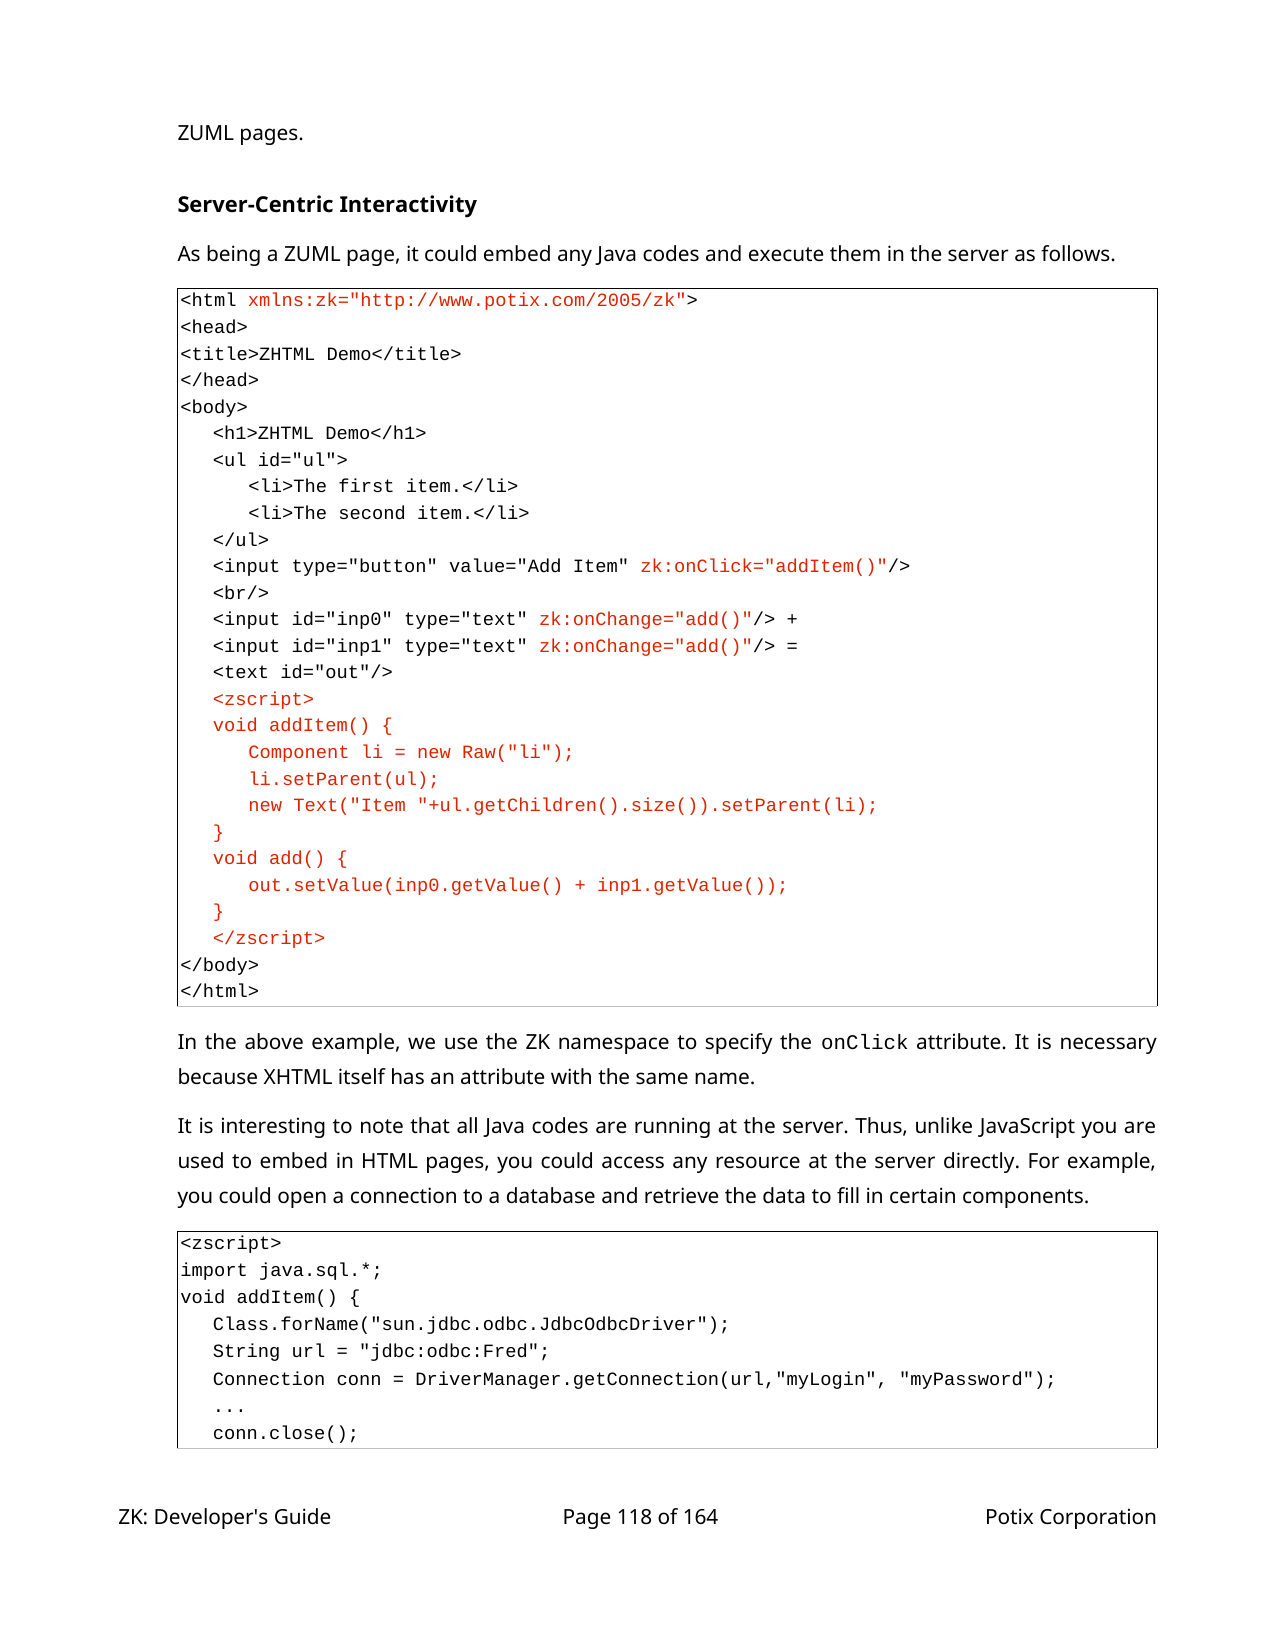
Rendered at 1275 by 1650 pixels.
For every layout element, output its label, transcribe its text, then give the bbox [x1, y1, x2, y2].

text As being a ZUML page, it could embed any Java codes and execute them in the server as follows. [177, 239, 1157, 268]
text import java.sql.*; [178, 1258, 1157, 1282]
text Class.forName("sun.jdbc.odbc.JdbcOdbcDriver"); [178, 1312, 1157, 1336]
text <html xmlns:zk="http://www.potix.com/2005/zk"> <head> <title>ZHTML Demo</title> </head> <body> <h1>ZHTML Demo</h1> <ul id="ul"> <li>The first item.</li> <li>The second item.</li> </ul> <input type="button" value="Add Item" zk:onClick="addItem()"/> <br/> <input id="inp0" type="text" zk:onChange="add()"/> + <input id="inp1" type="text" zk:onChange="add()"/> = <text id="out"/> <zscript> void addItem() { Component li = new Raw("li"); li.setParent(ul); new Text("Item "+ul.getChildren().size()).setParent(li); } void add() { out.setValue(inp0.getValue() + inp1.getValue()); } </zscript> </body> </html> [178, 289, 1157, 1006]
text ZUML pages. [177, 118, 1157, 146]
text void addItem() { [178, 1285, 1157, 1309]
text conn.close(); [178, 1421, 1157, 1448]
text <zscript> [178, 1232, 1157, 1255]
subtitle Server-Centric Interactivity [177, 189, 1157, 219]
text In the above example, we use the ZK namespace to specify the onClick attribute. It is necessary because XHTML itself has an attribute with the same name. [177, 1027, 1157, 1091]
text Connection conn = DriverManager.getConnection(url,"myLogin", "myPassword"); [178, 1366, 1157, 1391]
text It is interesting to note that all Java codes are running at the server. Thus, unlike JavaScript you are used to embed in HTML pages, you could access any resource at the server directly. For example, you could open a connection to a database and retrieve the data to fill in certain components. [177, 1111, 1157, 1210]
text String url = "jdbc:odbc:Fred"; [178, 1339, 1157, 1363]
text ... [178, 1394, 1157, 1418]
